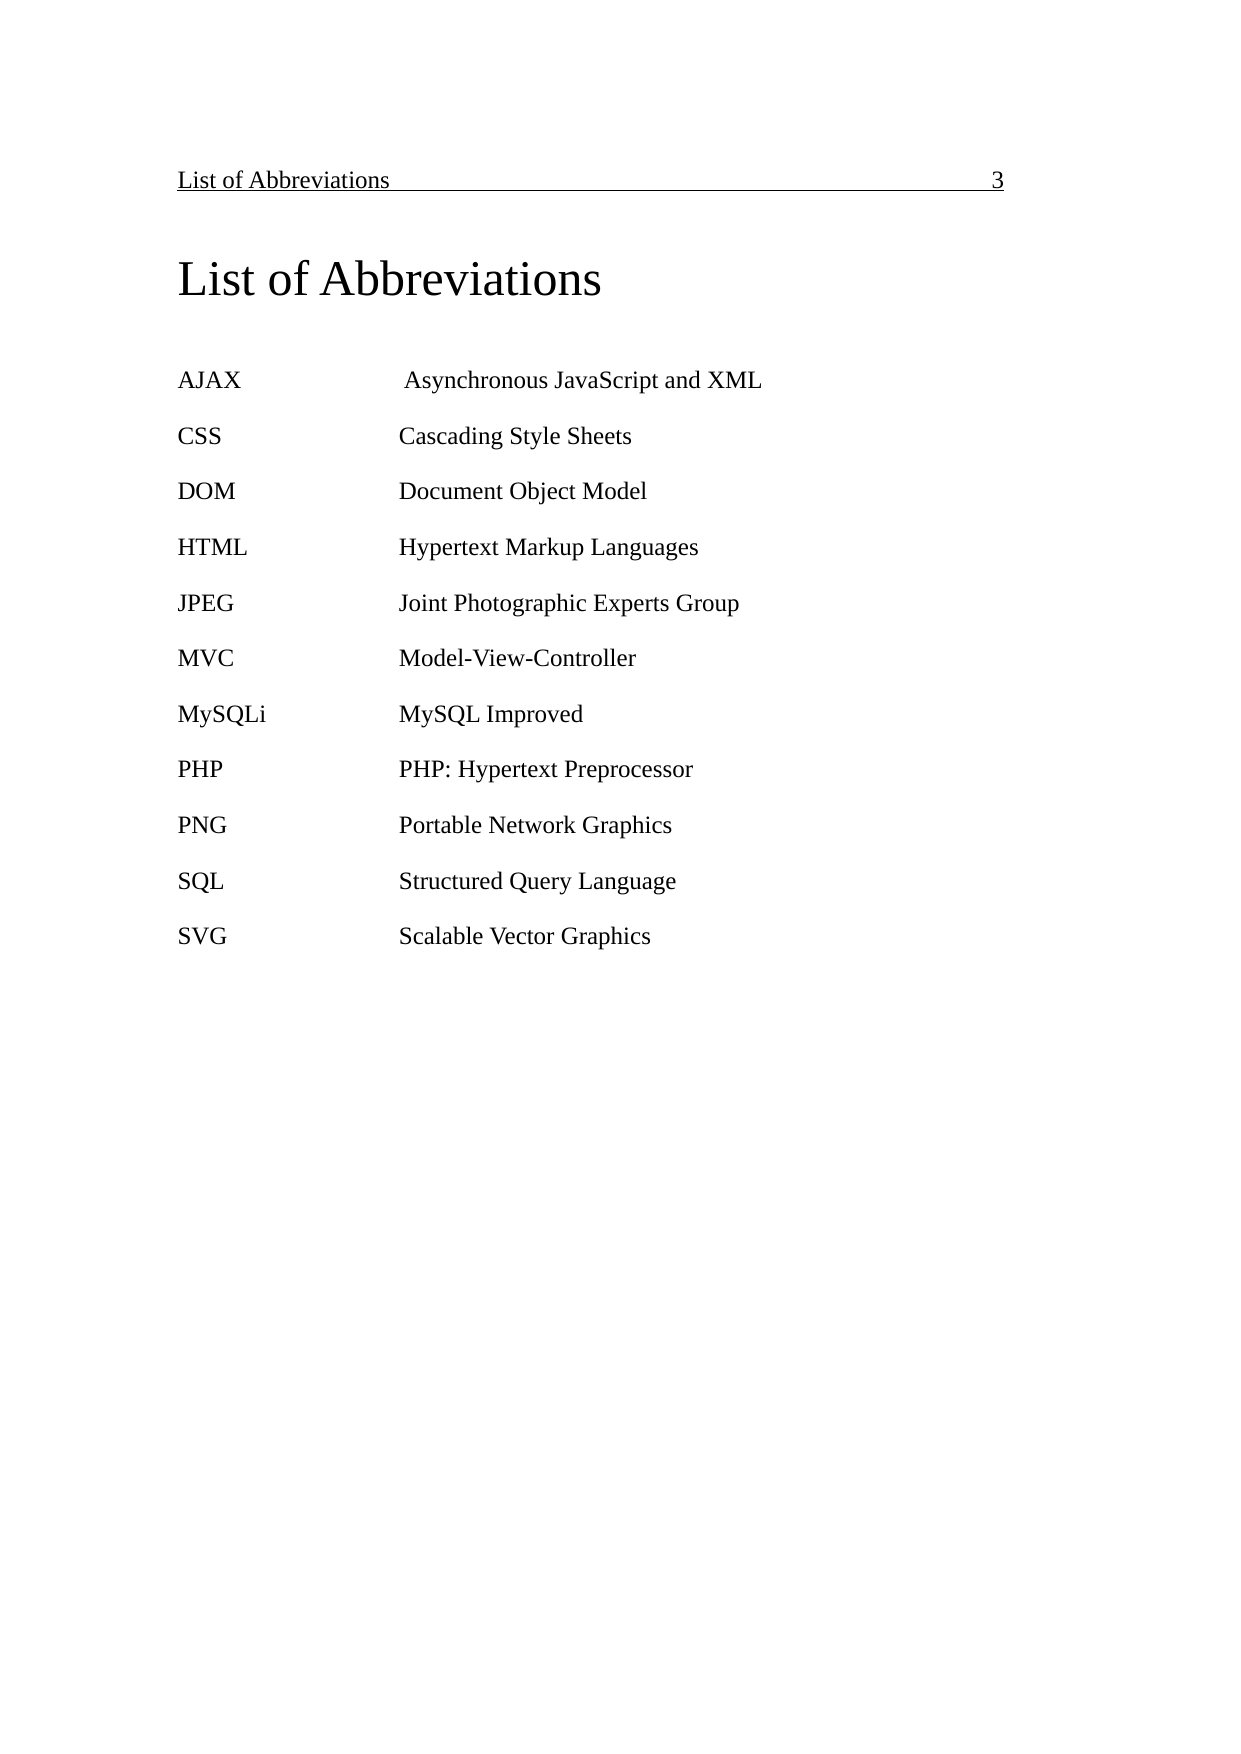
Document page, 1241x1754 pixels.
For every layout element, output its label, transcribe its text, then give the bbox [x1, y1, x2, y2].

text AJAX Asynchronous JavaScript and XML [177, 365, 1004, 394]
text SQL Structured Query Language [177, 866, 1004, 894]
text SVG Scalable Vector Graphics [177, 921, 1004, 950]
text DOM Document Object Model [177, 476, 1004, 505]
text JPEG Joint Photographic Experts Group [177, 588, 1004, 616]
subtitle List of Abbreviations [177, 248, 1004, 306]
text HTML Hypertext Markup Languages [177, 532, 1004, 561]
text MySQLi MySQL Improved [177, 699, 1004, 728]
text CSS Cascading Style Sheets [177, 421, 1004, 449]
text PNG Portable Network Graphics [177, 810, 1004, 839]
text MVC Model-View-Controller [177, 643, 1004, 672]
text PHP PHP: Hypertext Preprocessor [177, 754, 1004, 783]
